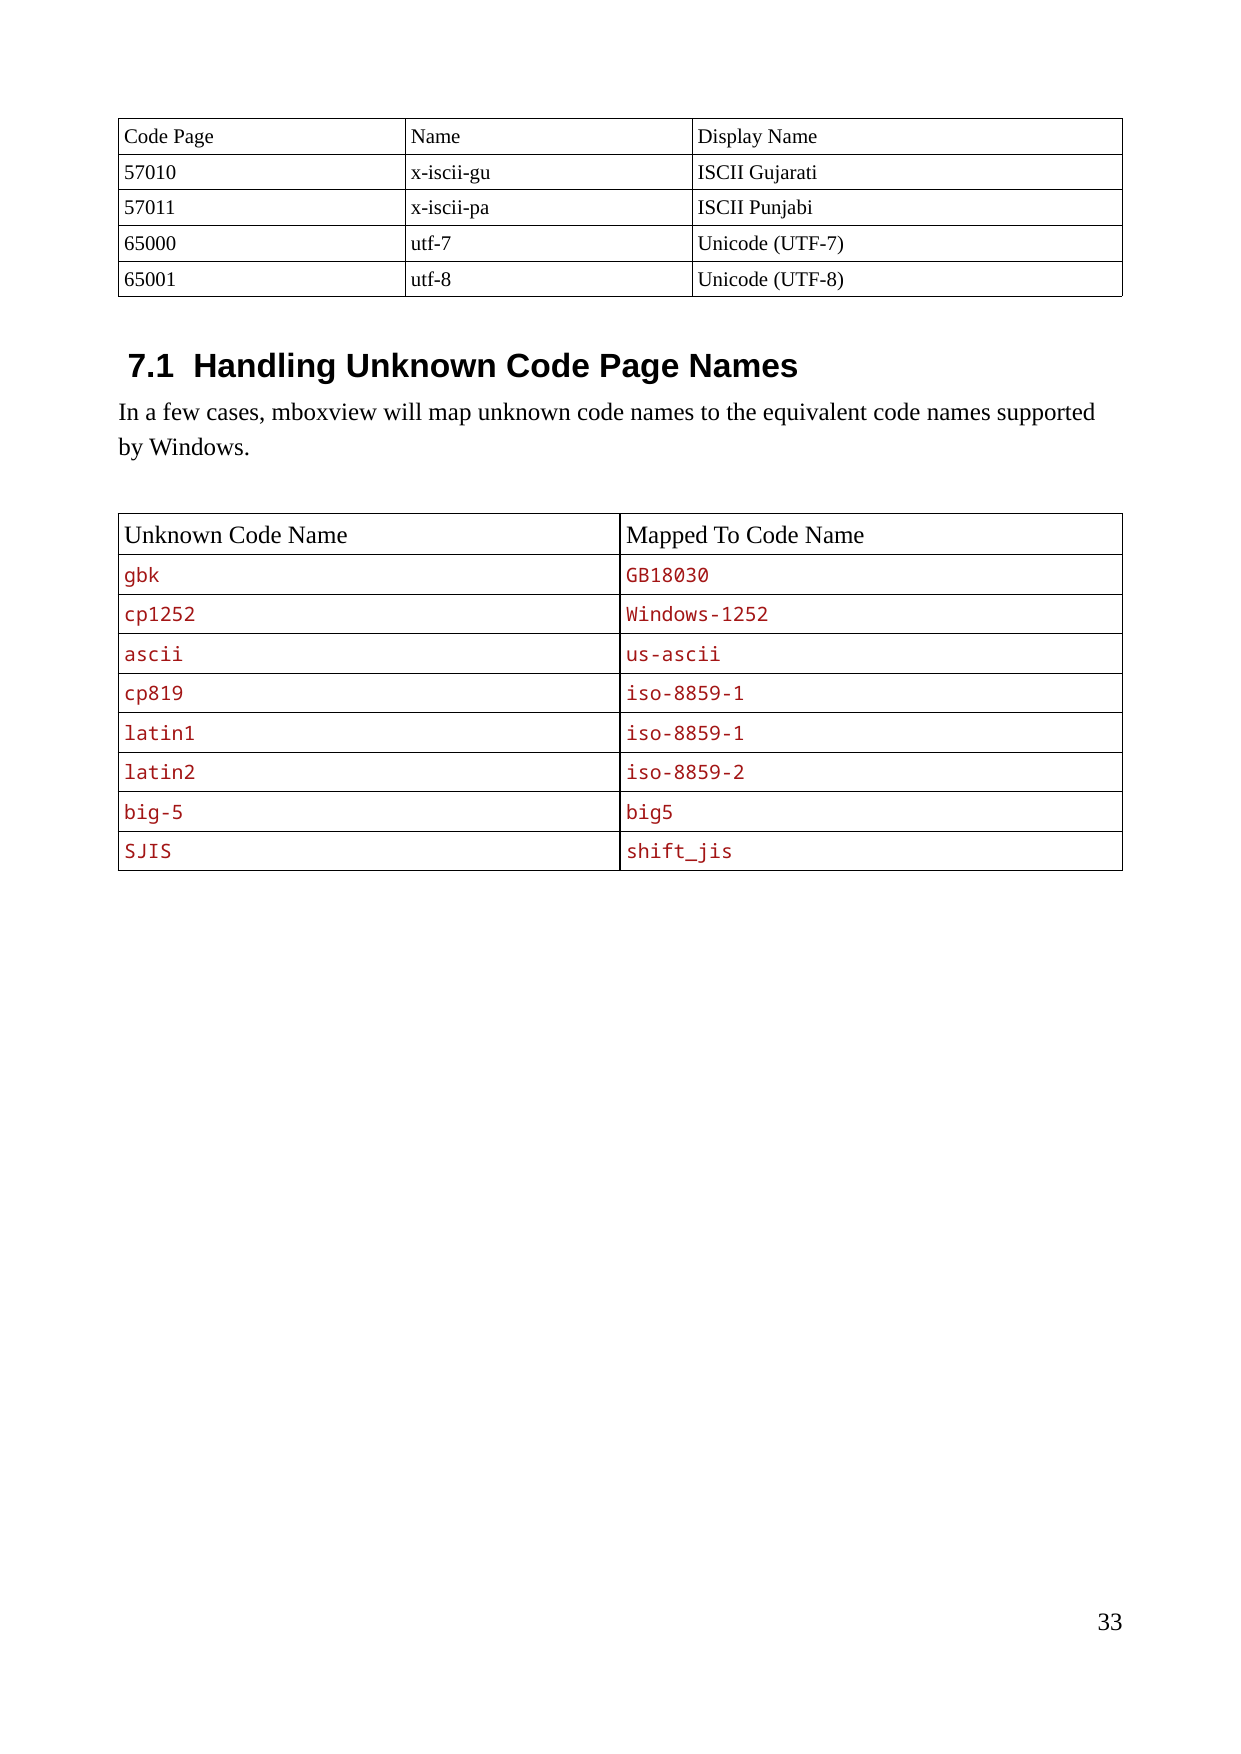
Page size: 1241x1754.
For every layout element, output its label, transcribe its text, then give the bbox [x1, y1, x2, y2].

table_header Display Name [693, 119, 1122, 154]
table_cell x-iscii-pa [406, 190, 692, 225]
table_cell utf-8 [406, 262, 692, 296]
table_cell iso-8859-2 [621, 753, 1122, 791]
table_cell Windows-1252 [621, 595, 1122, 633]
table_header Name [406, 119, 692, 154]
table_cell cp819 [119, 674, 619, 712]
table_header Mapped To Code Name [621, 514, 1122, 554]
table_cell 57010 [119, 155, 405, 189]
table_cell 57011 [119, 190, 405, 225]
table_cell 65001 [119, 262, 405, 296]
table_cell gbk [119, 555, 619, 594]
table_cell latin1 [119, 713, 619, 752]
table_cell shift_jis [621, 832, 1122, 870]
table_cell Unicode (UTF-7) [693, 226, 1122, 261]
table_cell SJIS [119, 832, 619, 870]
table_cell ISCII Punjabi [693, 190, 1122, 225]
table_cell ISCII Gujarati [693, 155, 1122, 189]
table_header Code Page [119, 119, 405, 154]
table_cell ascii [119, 634, 619, 673]
table_cell big5 [621, 792, 1122, 831]
table_cell latin2 [119, 753, 619, 791]
table_cell utf-7 [406, 226, 692, 261]
table_cell x-iscii-gu [406, 155, 692, 189]
table_header Unknown Code Name [119, 514, 619, 554]
subtitle Handling Unknown Code Page Names [118, 346, 1122, 385]
table_cell GB18030 [621, 555, 1122, 594]
table_cell Unicode (UTF-8) [693, 262, 1122, 296]
text In a few cases, mboxview will map unknown code names to the equivalent code names supported by Windows. [118, 397, 1122, 460]
table_cell iso-8859-1 [621, 713, 1122, 752]
table_cell iso-8859-1 [621, 674, 1122, 712]
table_cell cp1252 [119, 595, 619, 633]
table_cell us-ascii [621, 634, 1122, 673]
table_cell big-5 [119, 792, 619, 831]
table_cell 65000 [119, 226, 405, 261]
